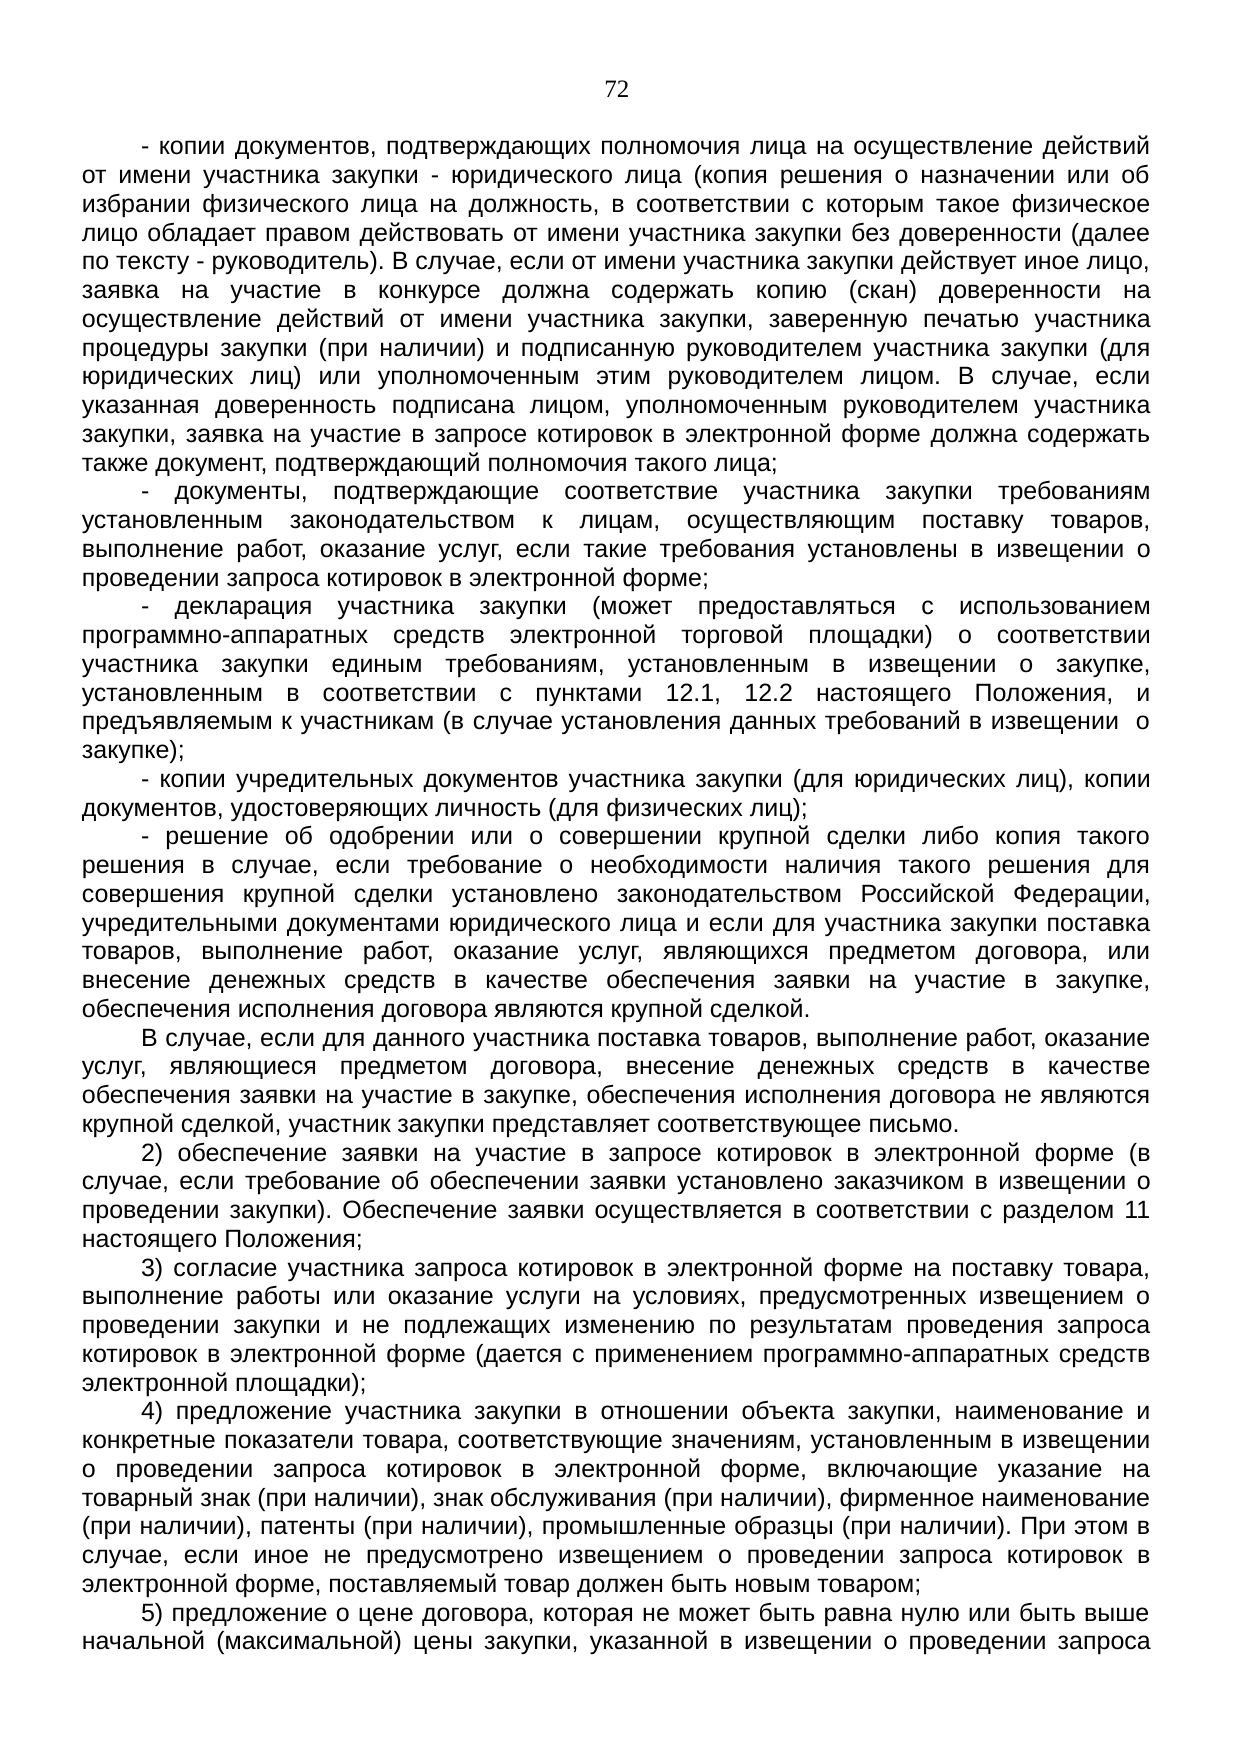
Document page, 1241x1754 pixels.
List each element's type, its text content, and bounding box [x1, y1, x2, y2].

text - документы, подтверждающие соответствие участника закупки требованиям установленным законодательством к лицам, осуществляющим поставку товаров, выполнение работ, оказание услуг, если такие требования установлены в извещении о проведении запроса котировок в электронной форме; [82, 476, 1152, 591]
text - решение об одобрении или о совершении крупной сделки либо копия такого решения в случае, если требование о необходимости наличия такого решения для совершения крупной сделки установлено законодательством Российской Федерации, учредительными документами юридического лица и если для участника закупки поставка товаров, выполнение работ, оказание услуг, являющихся предметом договора, или внесение денежных средств в качестве обеспечения заявки на участие в закупке, обеспечения исполнения договора являются крупной сделкой. [82, 821, 1152, 1022]
text 2) обеспечение заявки на участие в запросе котировок в электронной форме (в случае, если требование об обеспечении заявки установлено заказчиком в извещении о проведении закупки). Обеспечение заявки осуществляется в соответствии с разделом 11 настоящего Положения; [82, 1137, 1152, 1252]
text 5) предложение о цене договора, которая не может быть равна нулю или быть выше начальной (максимальной) цены закупки, указанной в извещении о проведении запроса [82, 1597, 1152, 1655]
text 3) согласие участника запроса котировок в электронной форме на поставку товара, выполнение работы или оказание услуги на условиях, предусмотренных извещением о проведении закупки и не подлежащих изменению по результатам проведения запроса котировок в электронной форме (дается с применением программно-аппаратных средств электронной площадки); [82, 1252, 1152, 1396]
text 4) предложение участника закупки в отношении объекта закупки, наименование и конкретные показатели товара, соответствующие значениям, установленным в извещении о проведении запроса котировок в электронной форме, включающие указание на товарный знак (при наличии), знак обслуживания (при наличии), фирменное наименование (при наличии), патенты (при наличии), промышленные образцы (при наличии). При этом в случае, если иное не предусмотрено извещением о проведении запроса котировок в электронной форме, поставляемый товар должен быть новым товаром; [82, 1396, 1152, 1597]
text - копии документов, подтверждающих полномочия лица на осуществление действий от имени участника закупки - юридического лица (копия решения о назначении или об избрании физического лица на должность, в соответствии с которым такое физическое лицо обладает правом действовать от имени участника закупки без доверенности (далее по тексту - руководитель). В случае, если от имени участника закупки действует иное лицо, заявка на участие в конкурсе должна содержать копию (скан) доверенности на осуществление действий от имени участника закупки, заверенную печатью участника процедуры закупки (при наличии) и подписанную руководителем участника закупки (для юридических лиц) или уполномоченным этим руководителем лицом. В случае, если указанная доверенность подписана лицом, уполномоченным руководителем участника закупки, заявка на участие в запросе котировок в электронной форме должна содержать также документ, подтверждающий полномочия такого лица; [82, 131, 1152, 476]
text - копии учредительных документов участника закупки (для юридических лиц), копии документов, удостоверяющих личность (для физических лиц); [82, 764, 1152, 821]
text В случае, если для данного участника поставка товаров, выполнение работ, оказание услуг, являющиеся предметом договора, внесение денежных средств в качестве обеспечения заявки на участие в закупке, обеспечения исполнения договора не являются крупной сделкой, участник закупки представляет соответствующее письмо. [82, 1022, 1152, 1137]
text - декларация участника закупки (может предоставляться с использованием программно-аппаратных средств электронной торговой площадки) о соответствии участника закупки единым требованиям, установленным в извещении о закупке, установленным в соответствии с пунктами 12.1, 12.2 настоящего Положения, и предъявляемым к участникам (в случае установления данных требований в извещении о закупке); [82, 591, 1152, 764]
